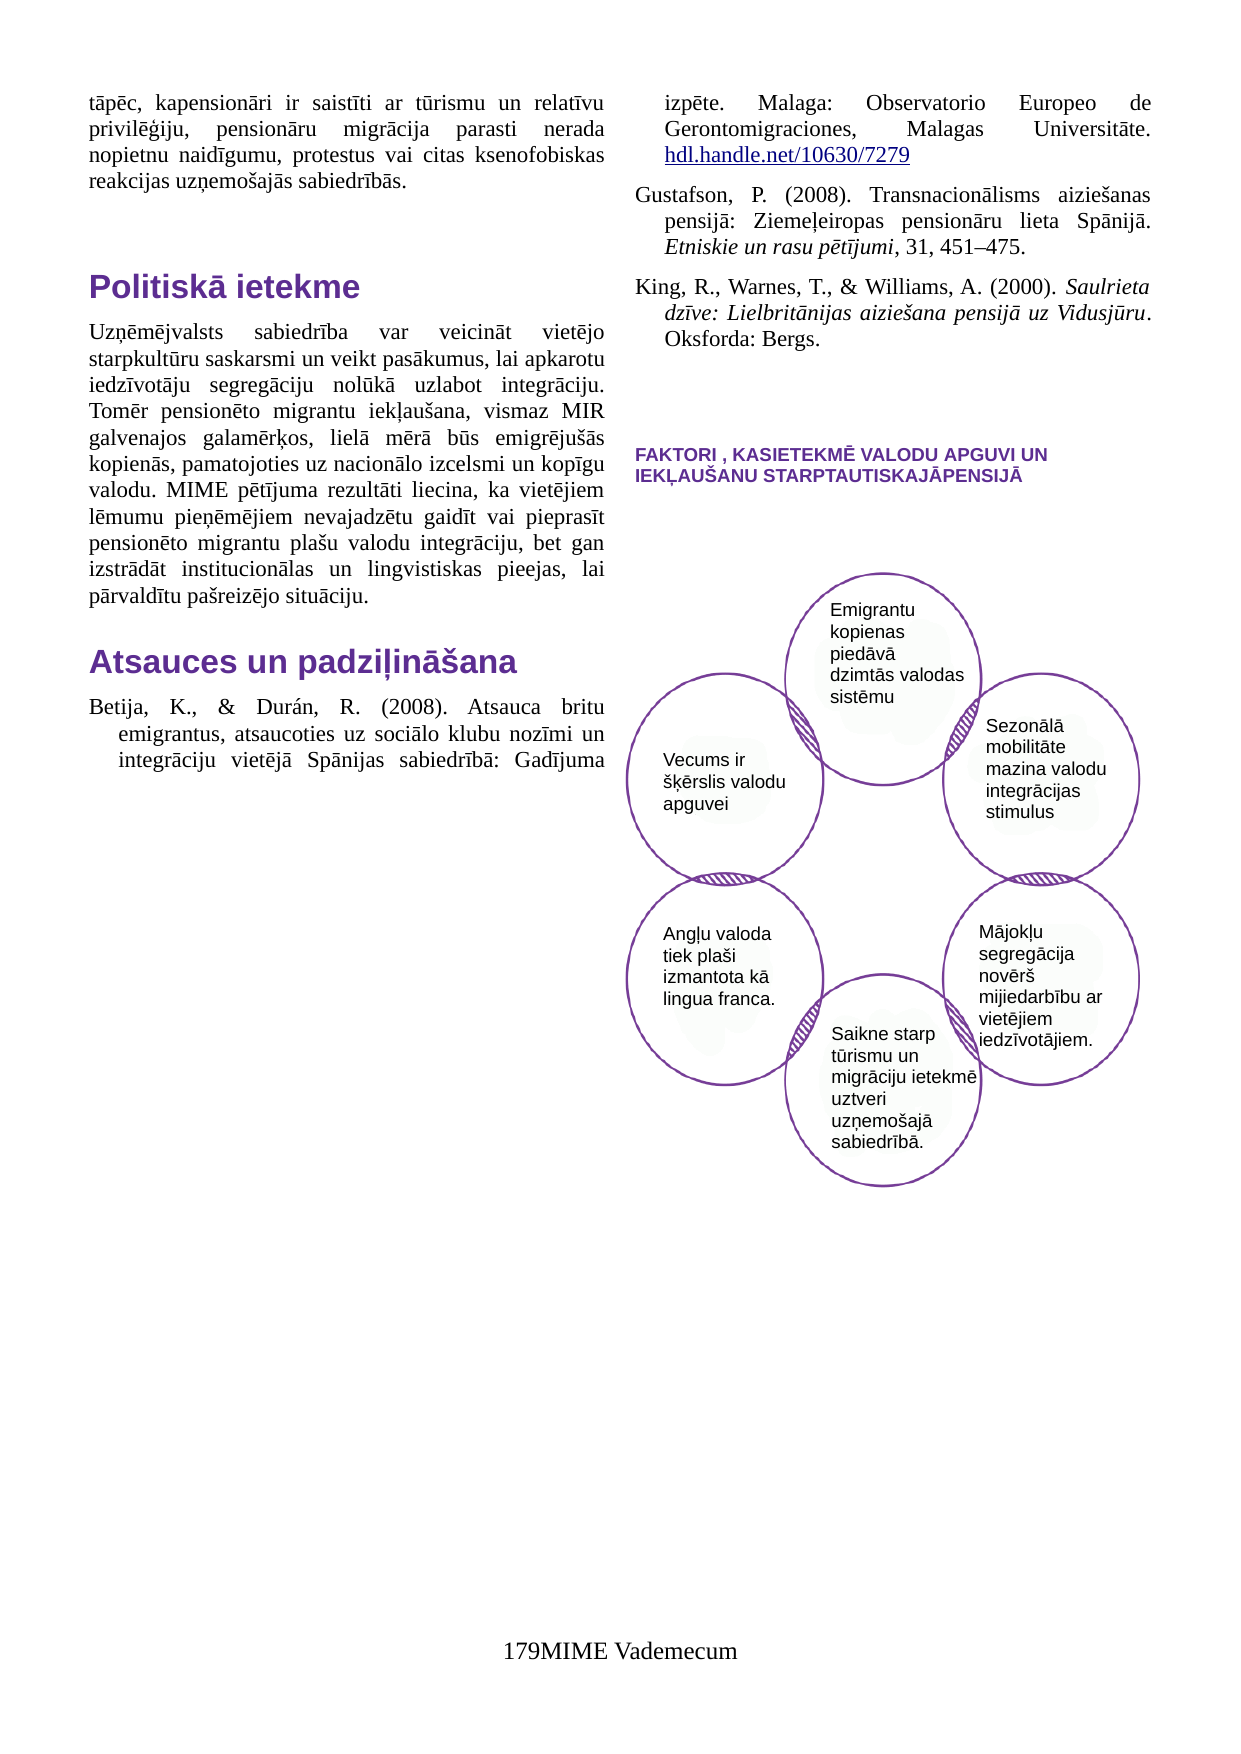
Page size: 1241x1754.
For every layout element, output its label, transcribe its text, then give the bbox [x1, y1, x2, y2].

text FAKTORI , KASIETEKMĒ VALODU APGUVI UN IEKĻAUŠANU STARPTAUTISKAJĀPENSIJĀ [635, 443, 1152, 487]
text Betija, K., & Durán, R. (2008). Atsauca britu emigrantus, atsaucoties uz sociālo klubu nozīmi un integrāciju vietējā Spānijas sabiedrībā: Gadījuma [88, 693, 605, 772]
text King, R., Warnes, T., & Williams, A. (2000). Saulrieta dzīve: Lielbritānijas aiziešana pensijā uz Vidusjūru. Oksforda: Bergs. [635, 273, 1152, 352]
text Uzņēmējvalsts sabiedrība var veicināt vietējo starpkultūru saskarsmi un veikt pasākumus, lai apkarotu iedzīvotāju segregāciju nolūkā uzlabot integrāciju. Tomēr pensionēto migrantu iekļaušana, vismaz MIR galvenajos galamērķos, lielā mērā būs emigrējušās kopienās, pamatojoties uz nacionālo izcelsmi un kopīgu valodu. MIME pētījuma rezultāti liecina, ka vietējiem lēmumu pieņēmējiem nevajadzētu gaidīt vai pieprasīt pensionēto migrantu plašu valodu integrāciju, bet gan izstrādāt institucionālas un lingvistiskas pieejas, lai pārvaldītu pašreizējo situāciju. [88, 318, 605, 608]
text Gustafson, P. (2008). Transnacionālisms aiziešanas pensijā: Ziemeļeiropas pensionāru lieta Spānijā. Etniskie un rasu pētījumi, 31, 451–475. [635, 181, 1152, 260]
subtitle Politiskā ietekme [88, 267, 605, 306]
text tāpēc, kapensionāri ir saistīti ar tūrismu un relatīvu privilēģiju, pensionāru migrācija parasti nerada nopietnu naidīgumu, protestus vai citas ksenofobiskas reakcijas uzņemošajās sabiedrībās. [88, 88, 605, 194]
picture [611, 558, 1148, 1192]
text izpēte. Malaga: Observatorio Europeo de Gerontomigraciones, Malagas Universitāte. hdl.handle.net/10630/7279 [635, 88, 1152, 168]
subtitle Atsauces un padziļināšana [88, 642, 605, 681]
